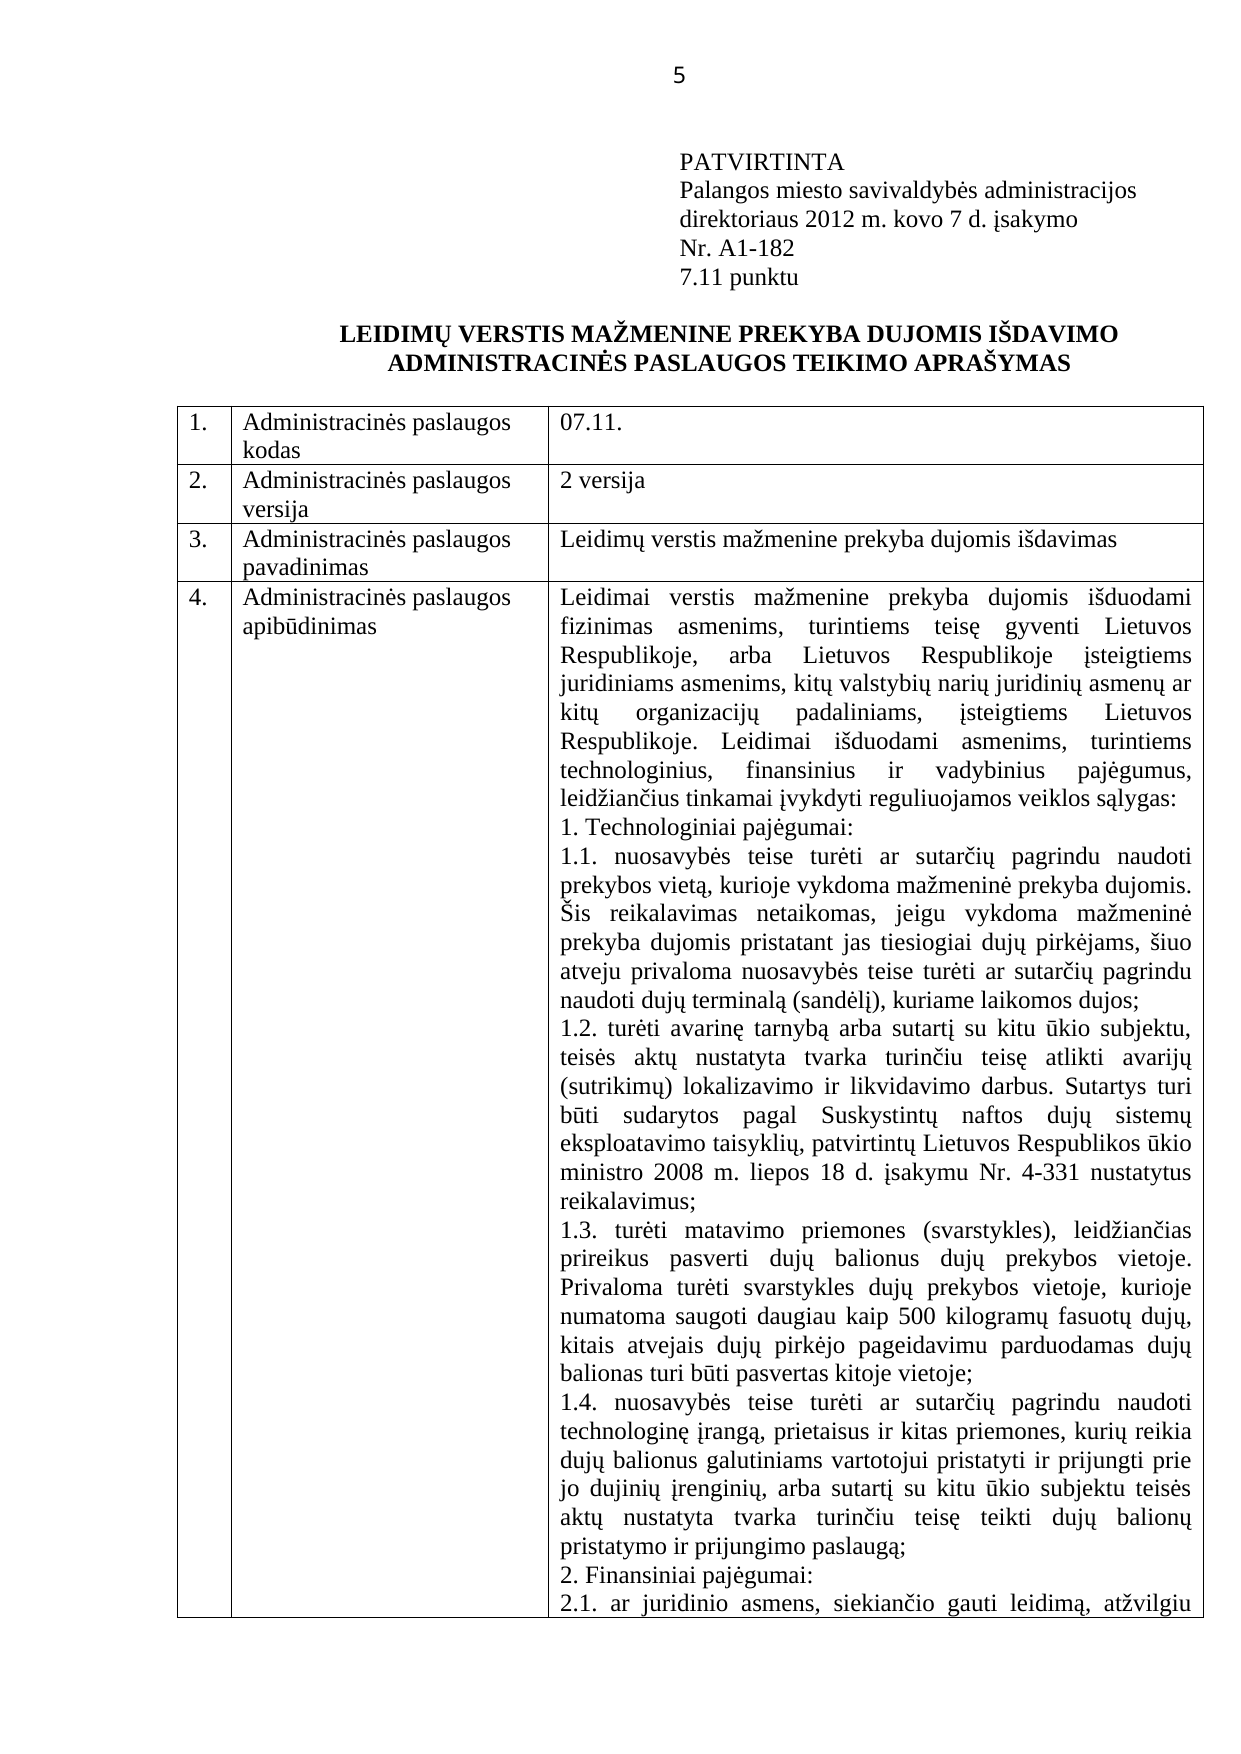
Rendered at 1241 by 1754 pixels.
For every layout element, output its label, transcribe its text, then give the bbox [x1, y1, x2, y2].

text 7.11 punktu [177, 262, 1181, 291]
text Palangos miesto savivaldybės administracijos [177, 176, 1181, 204]
table_cell Administracinės paslaugos pavadinimas [232, 524, 548, 581]
table_cell 2 versija [549, 465, 1203, 523]
text direktoriaus 2012 m. kovo 7 d. įsakymo [177, 204, 1181, 233]
text PATVIRTINTA [177, 147, 1181, 176]
table_cell Administracinės paslaugos apibūdinimas [232, 582, 548, 1617]
table_cell Administracinės paslaugos versija [232, 465, 548, 523]
text Nr. A1-182 [177, 233, 1181, 262]
table_cell 4. [178, 582, 231, 1617]
table_cell Leidimai verstis mažmenine prekyba dujomis išduodami fizinimas asmenims, turintiems teisę gyventi Lietuvos Respublikoje, arba Lietuvos Respublikoje įsteigtiems juridiniams asmenims, kitų valstybių narių juridinių asmenų ar kitų organizacijų padaliniams, įsteigtiems Lietuvos Respublikoje. Leidimai išduodami asmenims, turintiems technologinius, finansinius ir vadybinius pajėgumus, leidžiančius tinkamai įvykdyti reguliuojamos veiklos sąlygas: 1. Technologiniai pajėgumai: 1.1. nuosavybės teise turėti ar sutarčių pagrindu naudoti prekybos vietą, kurioje vykdoma mažmeninė prekyba dujomis. Šis reikalavimas netaikomas, jeigu vykdoma mažmeninė prekyba dujomis pristatant jas tiesiogiai dujų pirkėjams, šiuo atveju privaloma nuosavybės teise turėti ar sutarčių pagrindu naudoti dujų terminalą (sandėlį), kuriame laikomos dujos; 1.2. turėti avarinę tarnybą arba sutartį su kitu ūkio subjektu, teisės aktų nustatyta tvarka turinčiu teisę atlikti avarijų (sutrikimų) lokalizavimo ir likvidavimo darbus. Sutartys turi būti sudarytos pagal Suskystintų naftos dujų sistemų eksploatavimo taisyklių, patvirtintų Lietuvos Respublikos ūkio ministro 2008 m. liepos 18 d. įsakymu Nr. 4-331 nustatytus reikalavimus; 1.3. turėti matavimo priemones (svarstykles), leidžiančias prireikus pasverti dujų balionus dujų prekybos vietoje. Privaloma turėti svarstykles dujų prekybos vietoje, kurioje numatoma saugoti daugiau kaip 500 kilogramų fasuotų dujų, kitais atvejais dujų pirkėjo pageidavimu parduodamas dujų balionas turi būti pasvertas kitoje vietoje; 1.4. nuosavybės teise turėti ar sutarčių pagrindu naudoti technologinę įrangą, prietaisus ir kitas priemones, kurių reikia dujų balionus galutiniams vartotojui pristatyti ir prijungti prie jo dujinių įrenginių, arba sutartį su kitu ūkio subjektu teisės aktų nustatyta tvarka turinčiu teisę teikti dujų balionų pristatymo ir prijungimo paslaugą; 2. Finansiniai pajėgumai: 2.1. ar juridinio asmens, siekiančio gauti leidimą, atžvilgiu [549, 582, 1203, 1617]
text LEIDIMŲ verstis mažmenine prekyba dujomis išdavimo ADMINISTRACINĖS PASLAUGOS TEIKIMO APRAŠYMAS [277, 319, 1181, 377]
table_cell 3. [178, 524, 231, 581]
table_header 07.11. [549, 407, 1203, 464]
table_header 1. [178, 407, 231, 464]
table_cell Leidimų verstis mažmenine prekyba dujomis išdavimas [549, 524, 1203, 581]
table_header Administracinės paslaugos kodas [232, 407, 548, 464]
table_cell 2. [178, 465, 231, 523]
